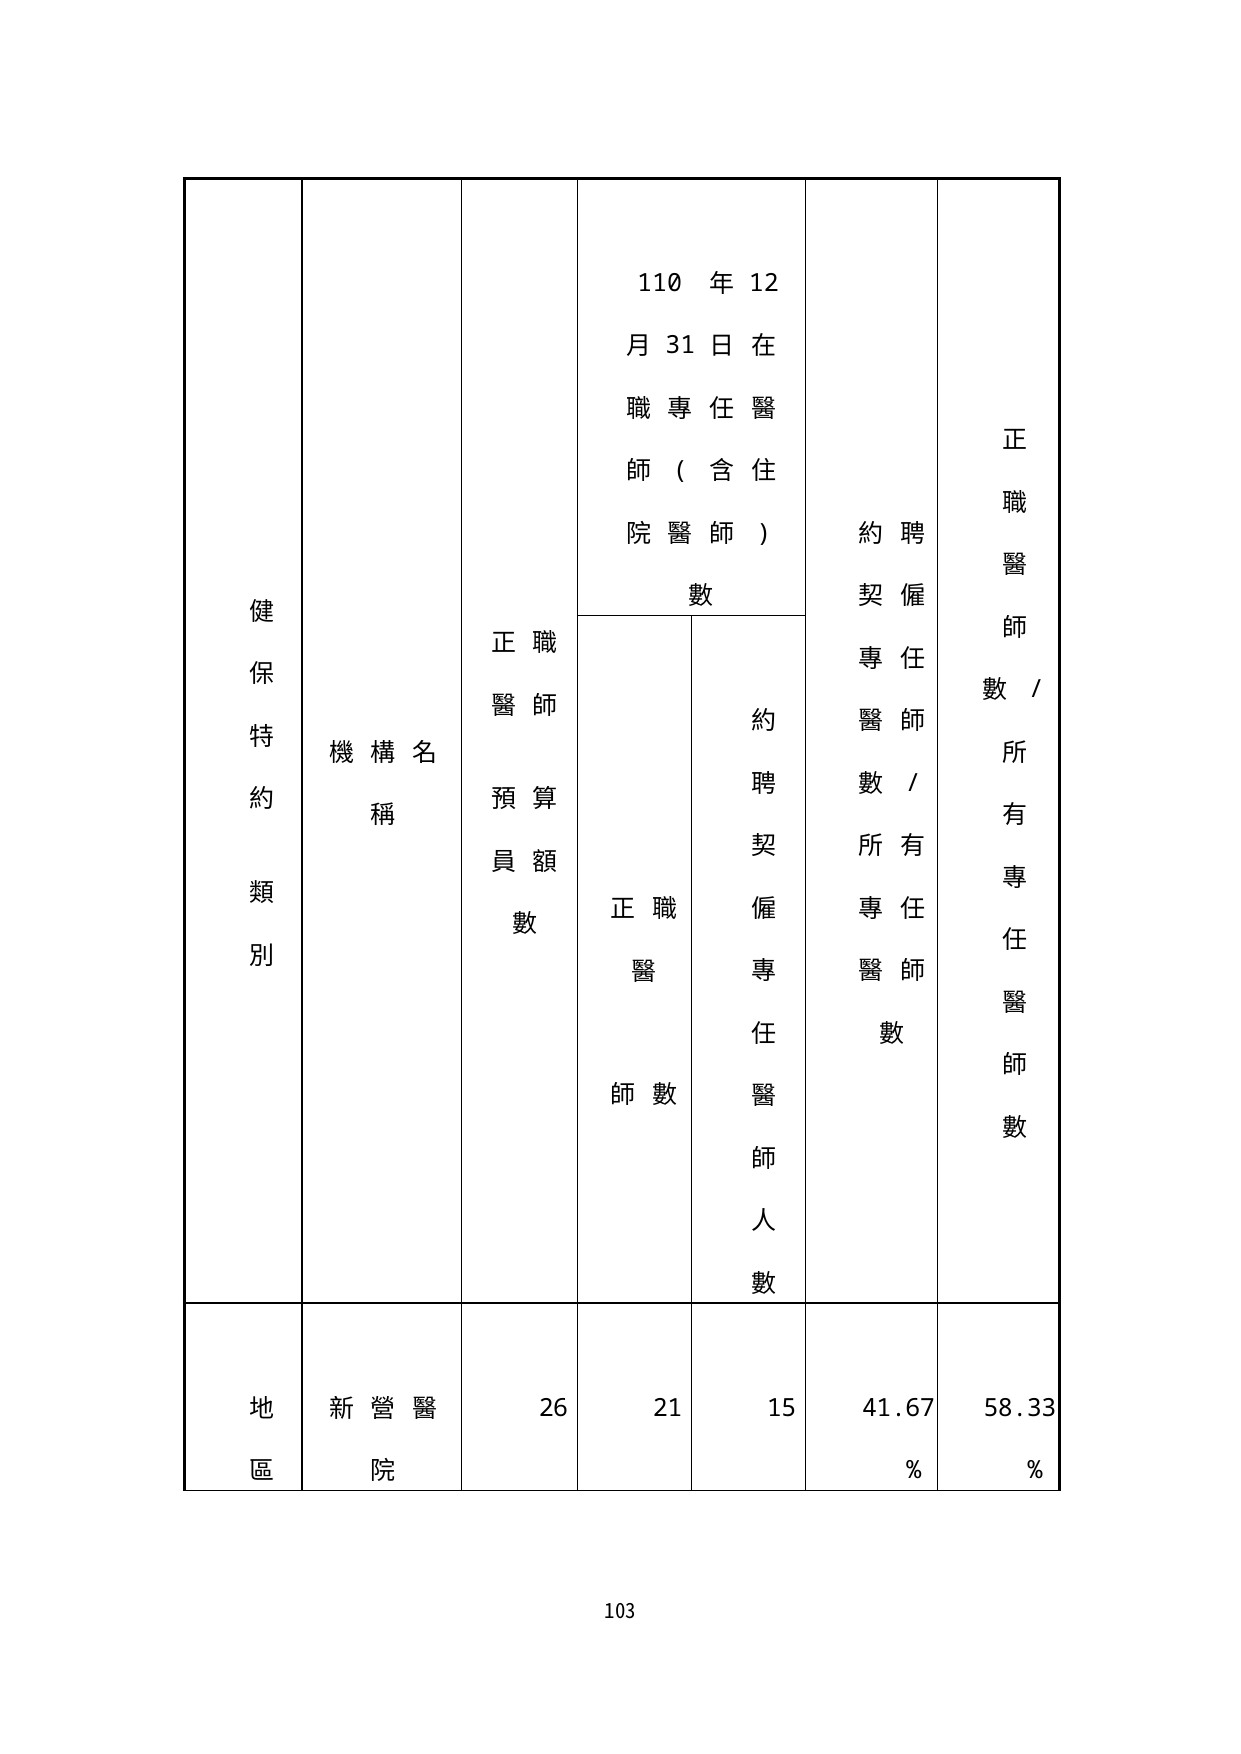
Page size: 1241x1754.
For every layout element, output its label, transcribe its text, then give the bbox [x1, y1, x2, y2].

table_cell 41.67% [806, 1304, 937, 1490]
table_header 約聘契僱專任醫師數/所有專任醫師數 [806, 180, 937, 1302]
table_cell 26 [462, 1304, 577, 1490]
table_cell 正職醫 師數 [578, 616, 691, 1302]
table_cell 15 [692, 1304, 805, 1490]
table_header 110年12月31日在職專任醫師(含住院醫師)數 [578, 180, 805, 615]
table_cell 地區 [186, 1304, 301, 1490]
table_header 正職醫師 預算員額數 [462, 180, 577, 1302]
table_cell 新營醫院 [303, 1304, 461, 1490]
table_header 機構名稱 [303, 180, 461, 1302]
table_header 健保特約 類別 [186, 180, 301, 1302]
table_cell 約聘契僱專任醫師人數 [692, 616, 805, 1302]
table_cell 58.33% [938, 1304, 1058, 1490]
table_header 正職醫師數/所有專任醫師數 [938, 180, 1058, 1302]
table_cell 21 [578, 1304, 691, 1490]
